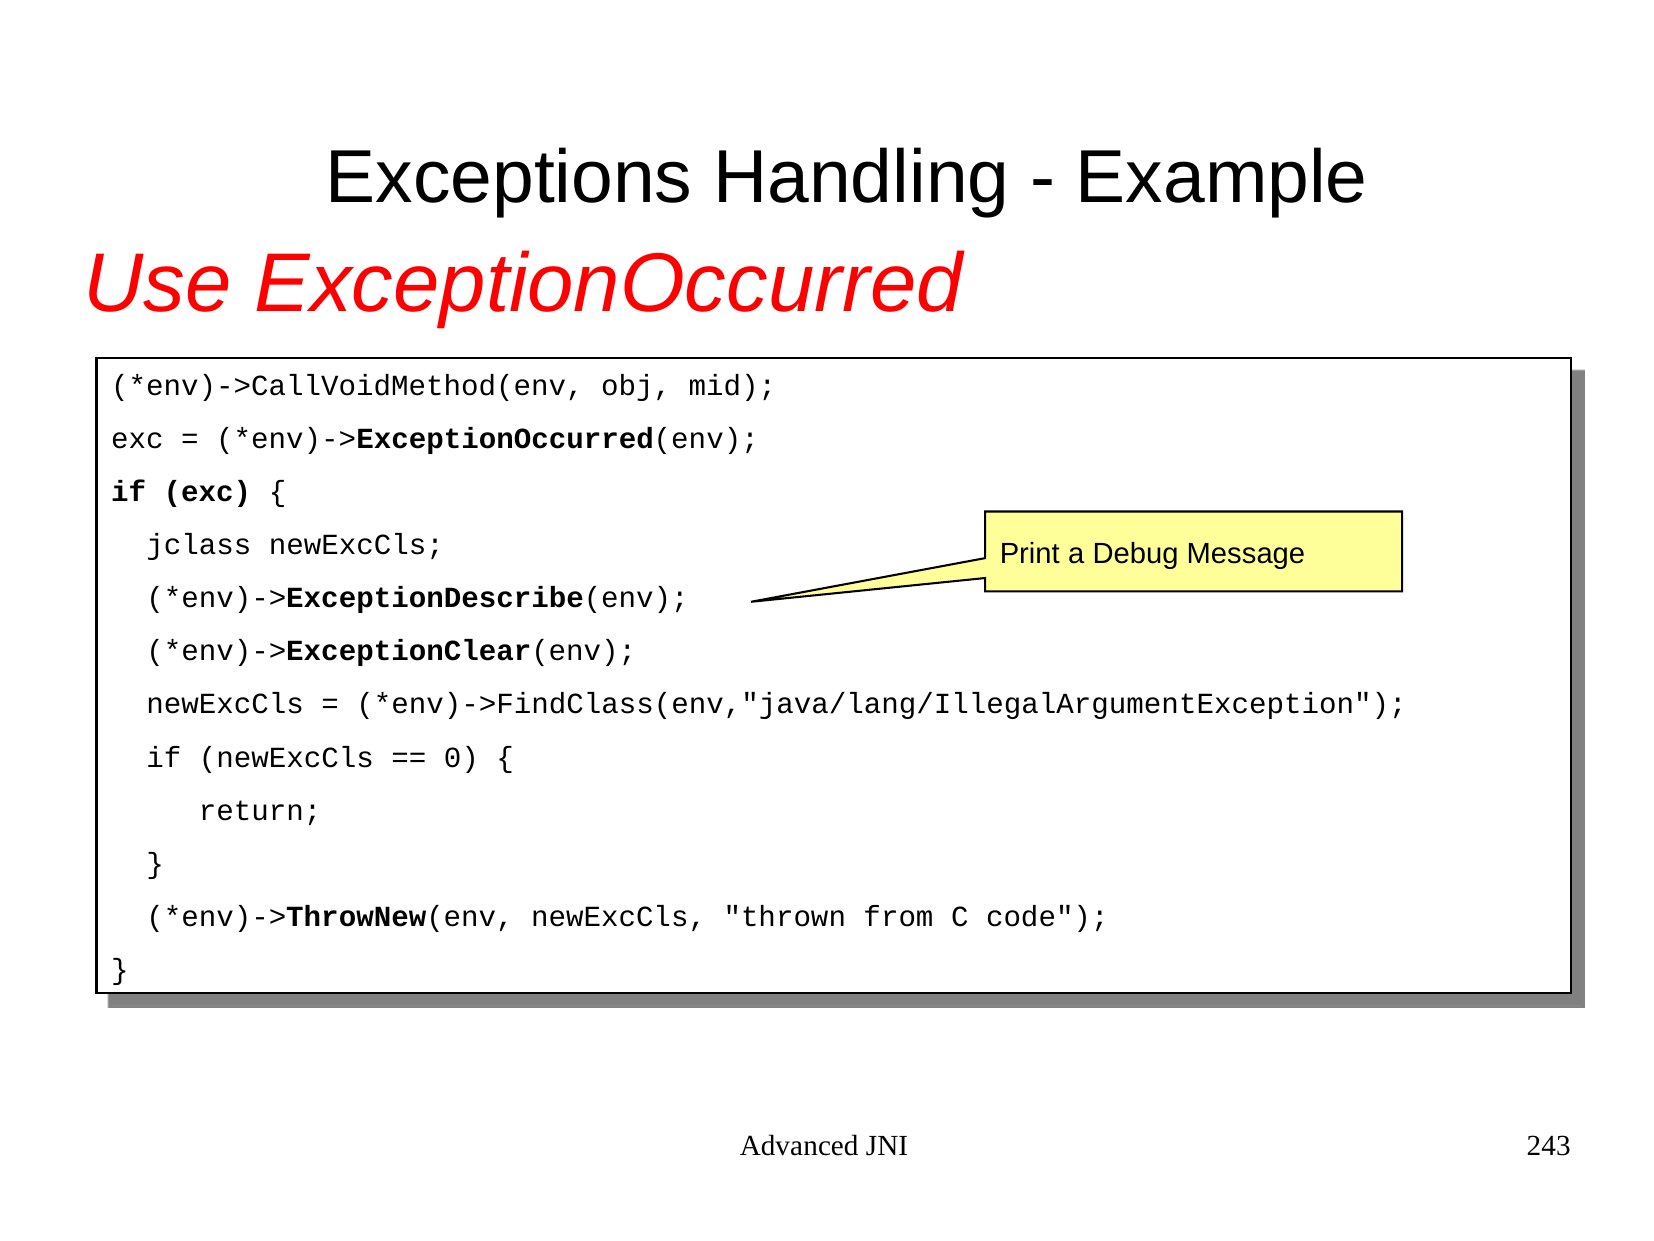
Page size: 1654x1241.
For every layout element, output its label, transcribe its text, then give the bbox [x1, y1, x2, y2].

list Use ExceptionOccurred [68, 220, 1599, 1130]
text_box Print a Debug Message [751, 511, 1403, 602]
title Exceptions Handling - Example [68, 114, 1599, 220]
text_box (*env)->CallVoidMethod(env, obj, mid); exc = (*env)->ExceptionOccurred(env); if (exc) { jclass newExcCls; (*env)->ExceptionDescribe(env); (*env)->ExceptionClear(env); newExcCls = (*env)->FindClass(env,"java/lang/IllegalArgumentException"); if (newExcCls == 0) { return; } (*env)->ThrowNew(env, newExcCls, "thrown from C code"); } [96, 358, 1571, 994]
